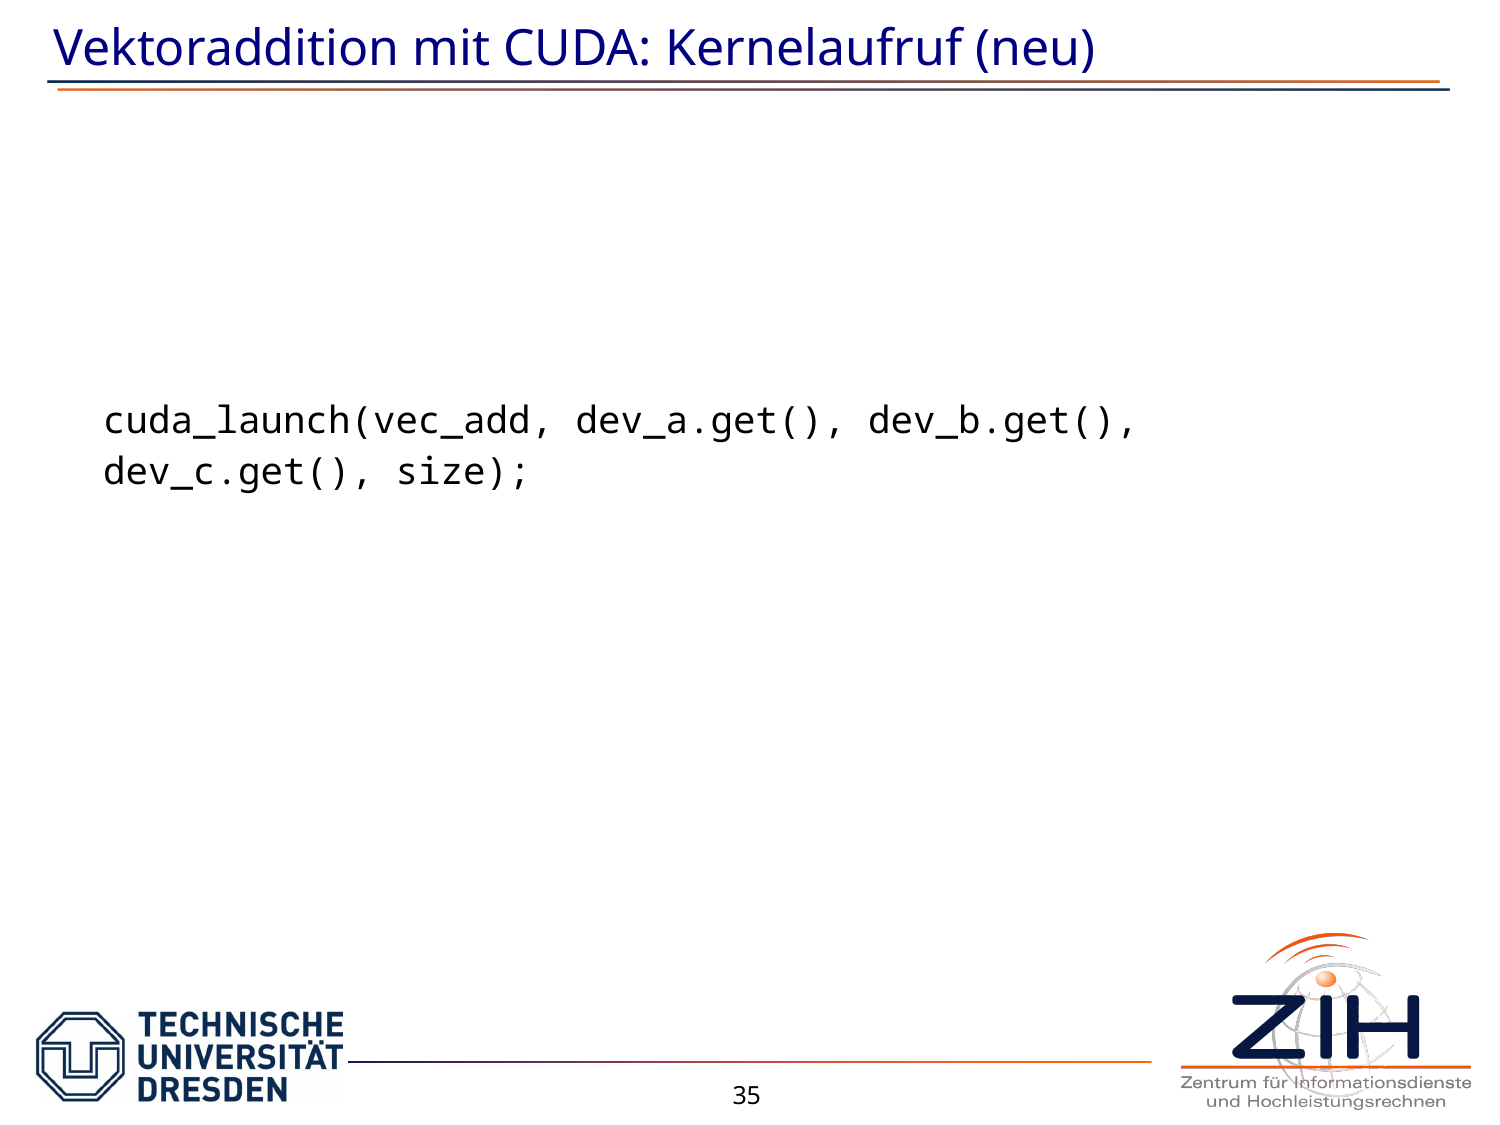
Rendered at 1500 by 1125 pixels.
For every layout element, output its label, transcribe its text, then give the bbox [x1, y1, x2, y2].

picture [47, 80, 1450, 91]
title Vektoraddition mit CUDA: Kernelaufruf (neu) [53, 12, 1453, 81]
picture [35, 1011, 343, 1102]
list cuda_launch(vec_add, dev_a.get(), dev_b.get(), dev_c.get(), size); [29, 118, 1418, 771]
picture [1181, 933, 1471, 1110]
